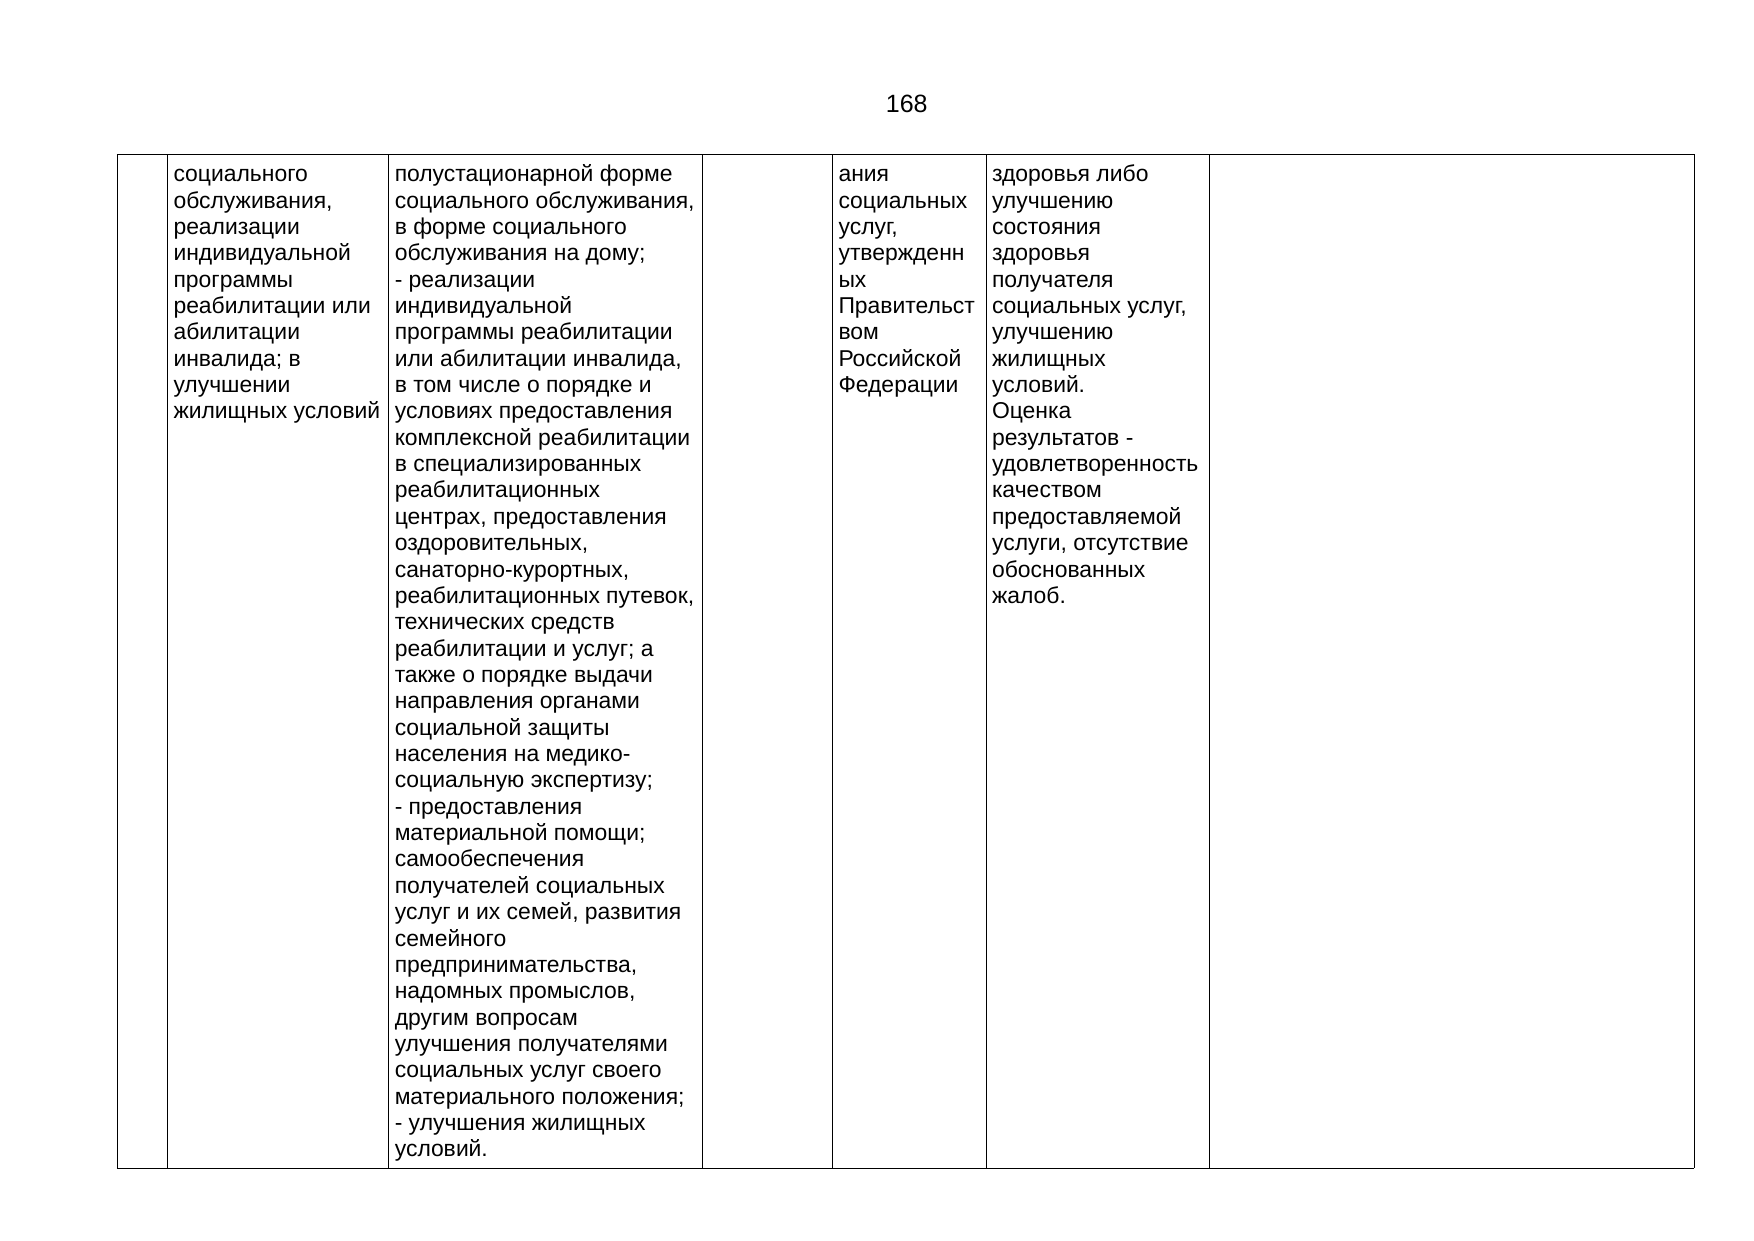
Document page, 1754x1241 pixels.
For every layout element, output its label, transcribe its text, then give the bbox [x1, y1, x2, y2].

table_cell социального обслуживания, реализации индивидуальной программы реабилитации или абилитации инвалида; в улучшении жилищных условий [168, 155, 388, 1168]
table_cell полустационарной форме социального обслуживания, в форме социального обслуживания на дому; - реализации индивидуальной программы реабилитации или абилитации инвалида, в том числе о порядке и условиях предоставления комплексной реабилитации в специализированных реабилитационных центрах, предоставления оздоровительных, санаторно-курортных, реабилитационных путевок, технических средств реабилитации и услуг; а также о порядке выдачи направления органами социальной защиты населения на медико-социальную экспертизу; - предоставления материальной помощи; самообеспечения получателей социальных услуг и их семей, развития семейного предпринимательства, надомных промыслов, другим вопросам улучшения получателями социальных услуг своего материального положения; - улучшения жилищных условий. [389, 155, 702, 1168]
table_cell ания социальных услуг, утвержденных Правительством Российской Федерации [833, 155, 986, 1168]
table_cell [703, 155, 832, 1168]
table_cell здоровья либо улучшению состояния здоровья получателя социальных услуг, улучшению жилищных условий. Оценка результатов - удовлетворенность качеством предоставляемой услуги, отсутствие обоснованных жалоб. [987, 155, 1209, 1168]
table_cell [1210, 155, 1694, 1168]
table_cell [118, 155, 167, 1168]
